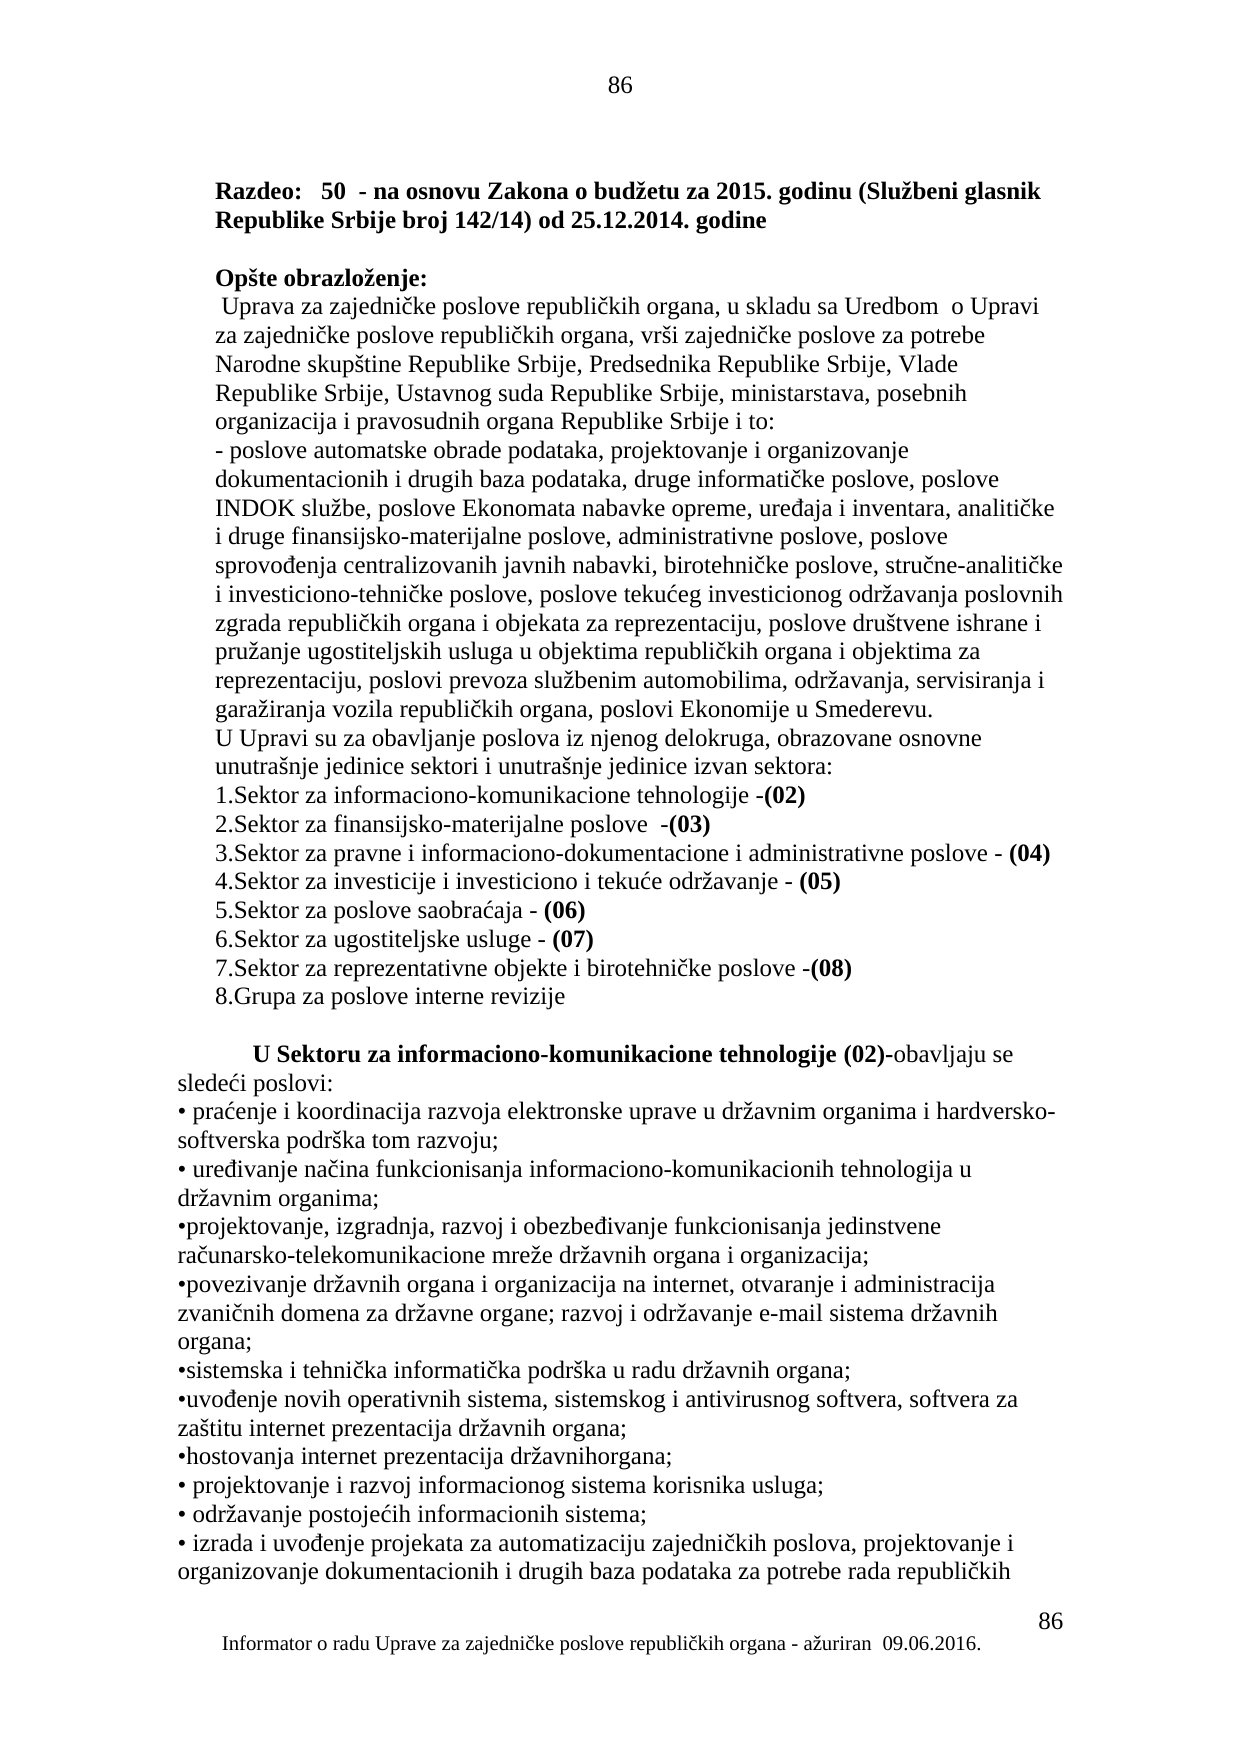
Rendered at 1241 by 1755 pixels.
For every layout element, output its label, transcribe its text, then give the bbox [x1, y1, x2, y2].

text U Sektoru za informaciono-komunikacione tehnologije (02)-obavlјaju se sledeći poslovi: • praćenje i koordinacija razvoja elektronske uprave u državnim organima i hardversko-softverska podrška tom razvoju; • uređivanje načina funkcionisanja informaciono-komunikacionih tehnologija u državnim organima; •projektovanje, izgradnja, razvoj i obezbeđivanje funkcionisanja jedinstvene računarsko-telekomunikacione mreže državnih organa i organizacija; •povezivanje državnih organa i organizacija na internet, otvaranje i administracija zvaničnih domena za državne organe; razvoj i održavanje e-mail sistema državnih organa; •sistemska i tehnička informatička podrška u radu državnih organa; •uvođenje novih operativnih sistema, sistemskog i antivirusnog softvera, softvera za zaštitu internet prezentacija državnih organa; •hostovanja internet prezentacija državnihorgana; • projektovanje i razvoj informacionog sistema korisnika usluga; • održavanje postojećih informacionih sistema; • izrada i uvođenje projekata za automatizaciju zajedničkih poslova, projektovanje i organizovanje dokumentacionih i drugih baza podataka za potrebe rada republičkih [162, 1010, 1063, 1585]
text U Upravi su za obavlјanje poslova iz njenog delokruga, obrazovane osnovne unutrašnje jedinice sektori i unutrašnje jedinice izvan sektora: 1.Sektor za informaciono-komunikacione tehnologije -(02) 2.Sektor za finansijsko-materijalne poslove -(03) 3.Sektor za pravne i informaciono-dokumentacione i administrativne poslove - (04) 4.Sektor za investicije i investiciono i tekuće održavanje - (05) 5.Sektor za poslove saobraćaja - (06) 6.Sektor za ugostitelјske usluge - (07) 7.Sektor za reprezentativne objekte i birotehničke poslove -(08) 8.Grupa za poslove interne revizije [177, 723, 1063, 1010]
text Razdeo: 50 - na osnovu Zakona o budžetu za 2015. godinu (Službeni glasnik Republike Srbije broj 142/14) od 25.12.2014. godine Opšte obrazloženje: Uprava za zajedničke poslove republičkih organa, u skladu sa Uredbom o Upravi za zajedničke poslove republičkih organa, vrši zajedničke poslove za potrebe Narodne skupštine Republike Srbije, Predsednika Republike Srbije, Vlade Republike Srbije, Ustavnog suda Republike Srbije, ministarstava, posebnih organizacija i pravosudnih organa Republike Srbije i to: - poslove automatske obrade podataka, projektovanje i organizovanje dokumentacionih i drugih baza podataka, druge informatičke poslove, poslove INDOK službe, poslove Ekonomata nabavke opreme, uređaja i inventara, analitičke i druge finansijsko-materijalne poslove, administrativne poslove, poslove sprovođenja centralizovanih javnih nabavki, birotehničke poslove, stručne-analitičke i investiciono-tehničke poslove, poslove tekućeg investicionog održavanja poslovnih zgrada republičkih organa i objekata za reprezentaciju, poslove društvene ishrane i pružanje ugostitelјskih usluga u objektima republičkih organa i objektima za reprezentaciju, poslovi prevoza službenim automobilima, održavanja, servisiranja i garažiranja vozila republičkih organa, poslovi Ekonomije u Smederevu. [177, 148, 1063, 723]
